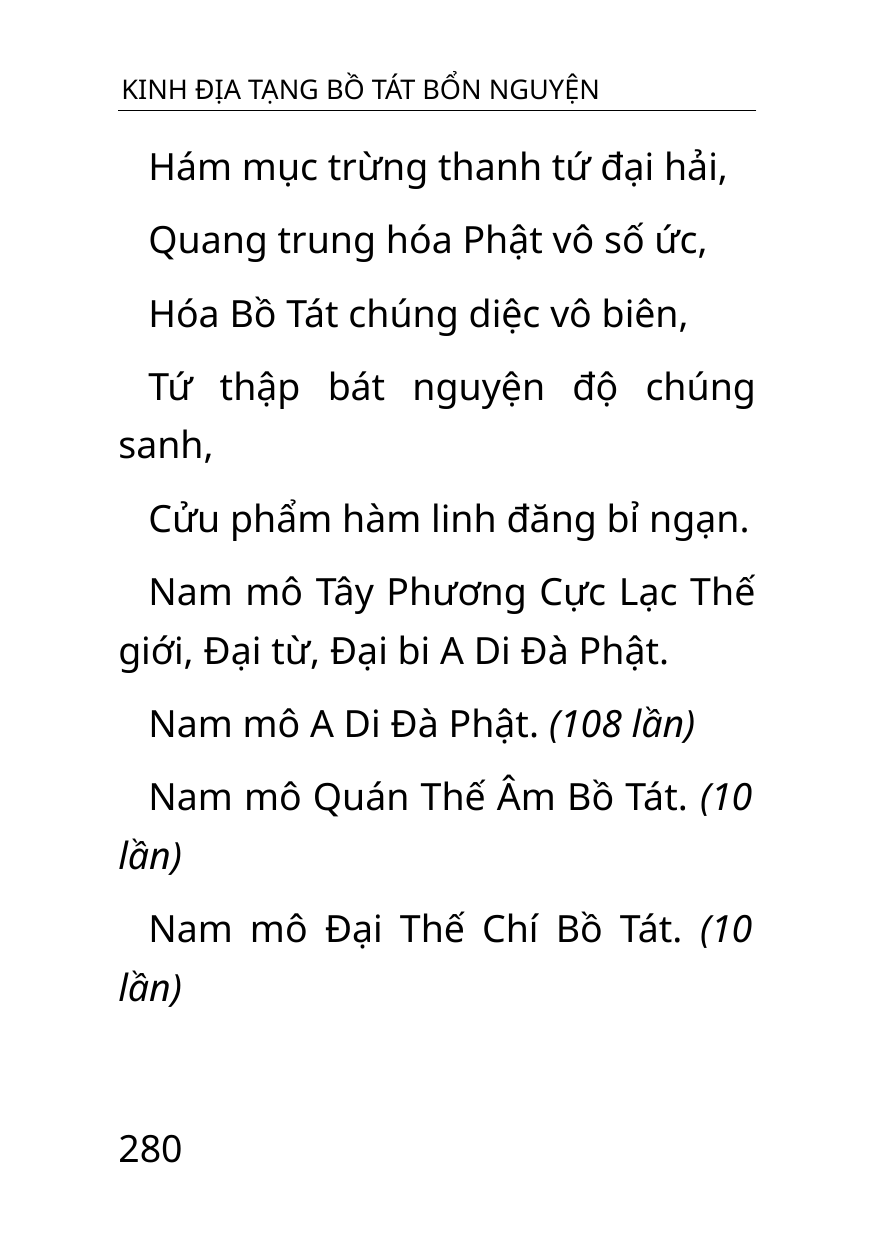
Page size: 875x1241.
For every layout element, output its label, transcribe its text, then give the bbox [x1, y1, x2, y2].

text Hóa Bồ Tát chúng diệc vô biên, [118, 287, 756, 338]
text Nam mô Đại Thế Chí Bồ Tát. (10 lần) [118, 902, 756, 1012]
text Nam mô Quán Thế Âm Bồ Tát. (10 lần) [118, 770, 756, 880]
text Nam mô A Di Đà Phật. (108 lần) [118, 697, 756, 748]
text Cửu phẩm hàm linh đăng bỉ ngạn. [118, 492, 756, 543]
text Quang trung hóa Phật vô số ức, [118, 214, 756, 265]
text Tứ thập bát nguyện độ chúng sanh, [118, 360, 756, 470]
text Nam mô Tây Phương Cực Lạc Thế giới, Đại từ, Đại bi A Di Đà Phật. [118, 565, 756, 675]
text Hám mục trừng thanh tứ đại hải, [118, 141, 756, 192]
